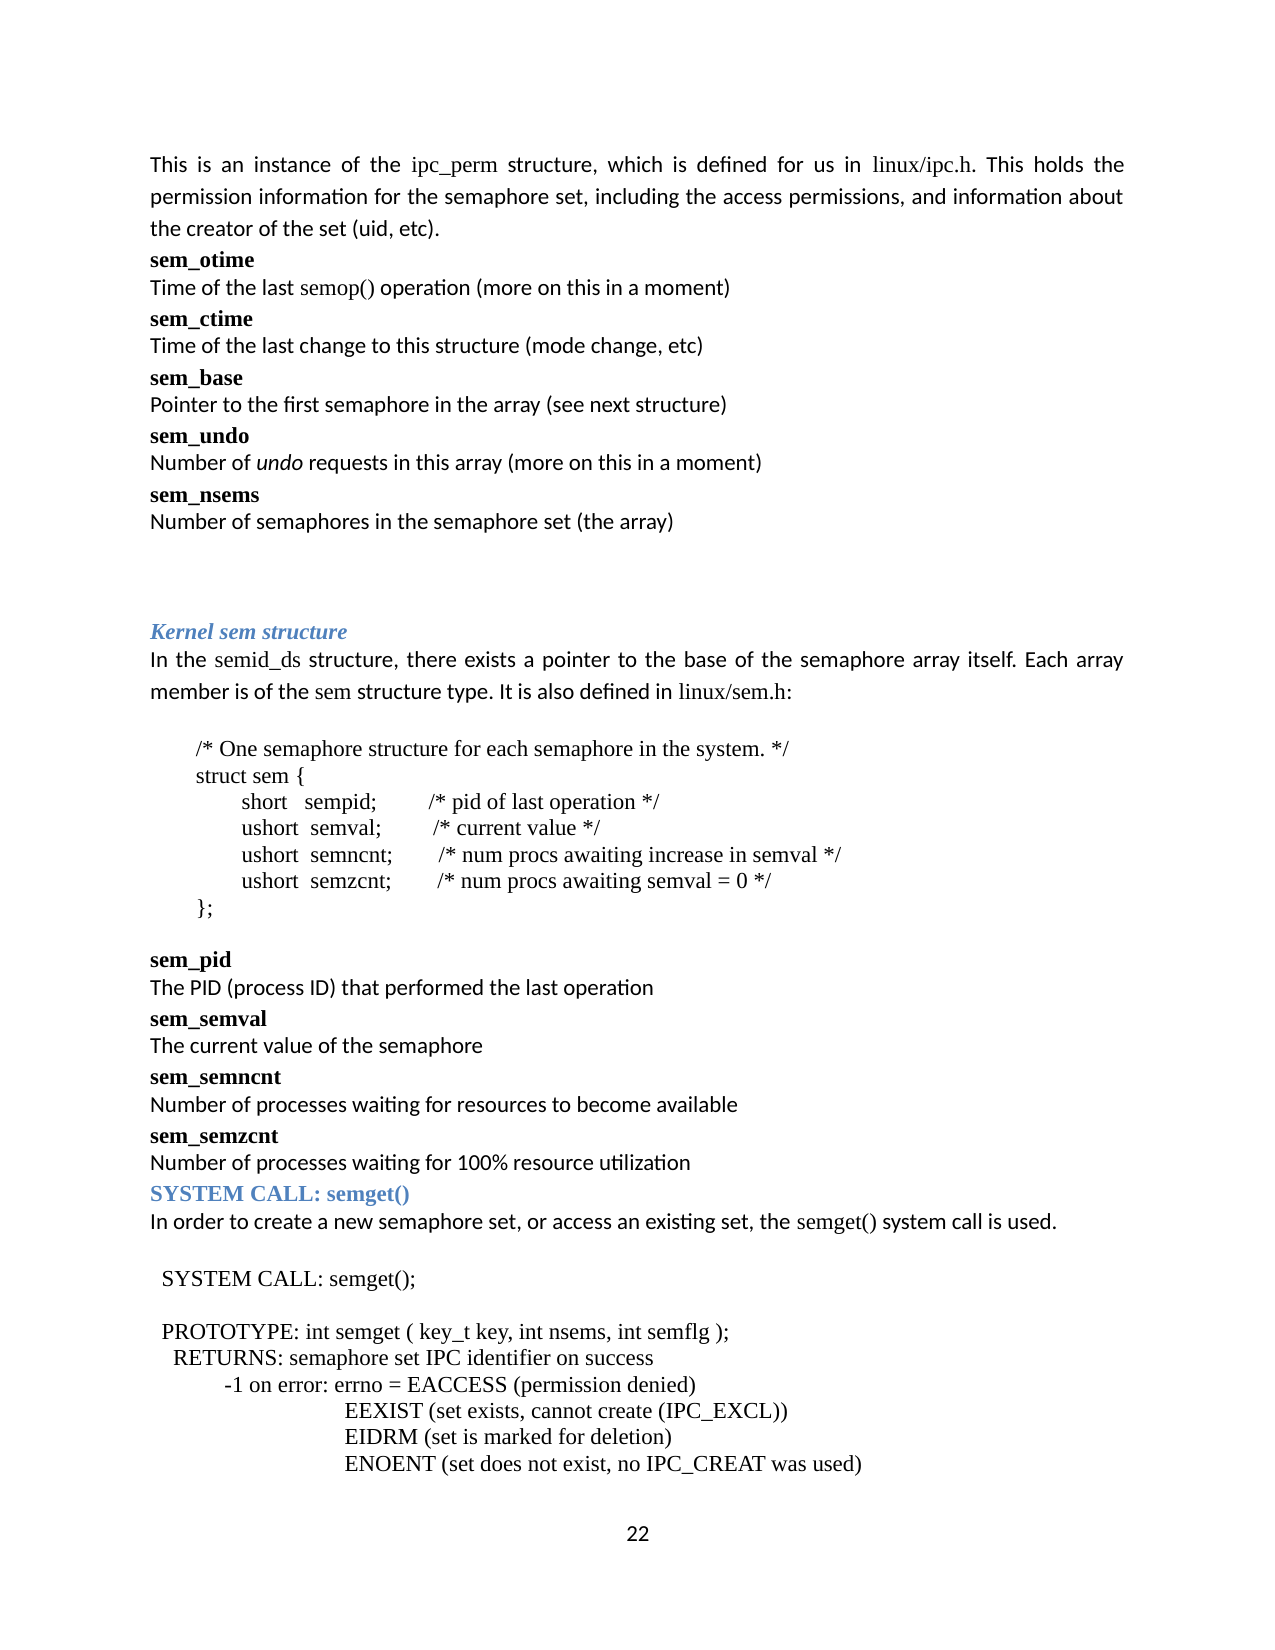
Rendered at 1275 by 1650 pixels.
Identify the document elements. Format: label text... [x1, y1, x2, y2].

text -1 on error: errno = EACCESS (permission denied) [150, 1371, 1125, 1397]
text sem_base [150, 364, 1125, 390]
text RETURNS: semaphore set IPC identifier on success [150, 1344, 1125, 1371]
text EIDRM (set is marked for deletion) [150, 1423, 1125, 1450]
text ENOENT (set does not exist, no IPC_CREAT was used) [150, 1450, 1125, 1476]
text SYSTEM CALL: semget(); [150, 1265, 1125, 1292]
text The PID (process ID) that performed the last operation [150, 973, 1125, 1001]
text Time of the last semop() operation (more on this in a moment) [150, 273, 1125, 301]
text In the semid_ds structure, there exists a pointer to the base of the semaphore array itself. Each array member is of the sem structure type. It is also defined in linux/sem.h: [150, 645, 1125, 705]
text sem_otime [150, 247, 1125, 273]
text ushort semzcnt; /* num procs awaiting semval = 0 */ [150, 867, 1125, 893]
text }; [150, 893, 1125, 920]
subtitle Kernel sem structure [150, 618, 1125, 645]
text Number of undo requests in this array (more on this in a moment) [150, 448, 1125, 477]
text ushort semncnt; /* num procs awaiting increase in semval */ [150, 841, 1125, 867]
text In order to create a new semaphore set, or access an existing set, the semget() system call is used. [150, 1207, 1125, 1235]
text Number of processes waiting for 100% resource utilization [150, 1148, 1125, 1176]
text ushort semval; /* current value */ [150, 814, 1125, 841]
text sem_pid [150, 946, 1125, 973]
text short sempid; /* pid of last operation */ [150, 788, 1125, 814]
text Number of processes waiting for resources to become available [150, 1090, 1125, 1118]
text The current value of the semaphore [150, 1031, 1125, 1059]
text This is an instance of the ipc_perm structure, which is defined for us in linux/ipc.h. This holds the permission information for the semaphore set, including the access permissions, and information about the creator of the set (uid, etc). [150, 150, 1125, 242]
text Pointer to the first semaphore in the array (see next structure) [150, 390, 1125, 418]
text Time of the last change to this structure (mode change, etc) [150, 331, 1125, 359]
text sem_semzcnt [150, 1122, 1125, 1148]
text struct sem { [150, 762, 1125, 788]
text sem_semncnt [150, 1063, 1125, 1090]
text sem_semval [150, 1005, 1125, 1031]
text sem_undo [150, 422, 1125, 448]
subtitle SYSTEM CALL: semget() [150, 1180, 1125, 1207]
text /* One semaphore structure for each semaphore in the system. */ [150, 735, 1125, 762]
text sem_ctime [150, 305, 1125, 331]
text Number of semaphores in the semaphore set (the array) [150, 507, 1125, 535]
text sem_nsems [150, 481, 1125, 507]
text EEXIST (set exists, cannot create (IPC_EXCL)) [150, 1397, 1125, 1423]
text PROTOTYPE: int semget ( key_t key, int nsems, int semflg ); [150, 1318, 1125, 1344]
